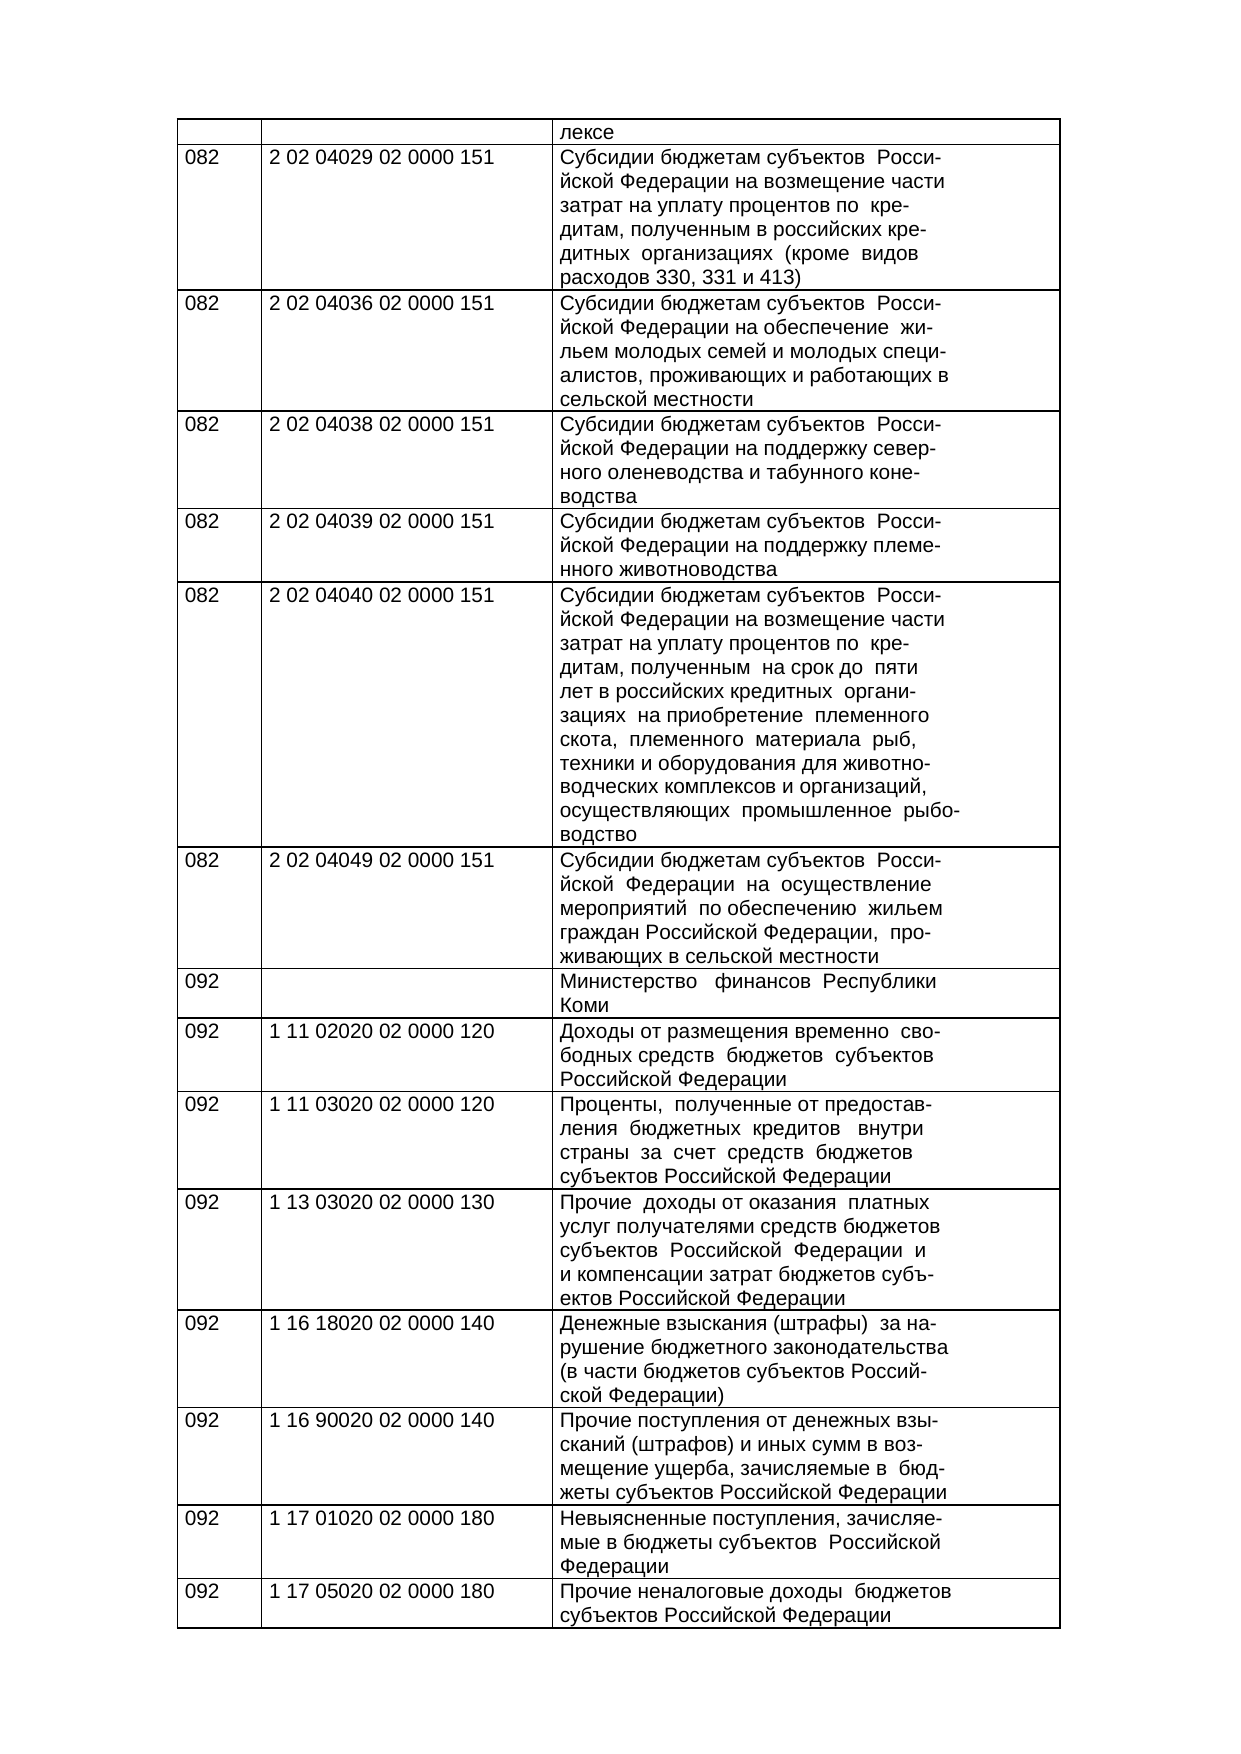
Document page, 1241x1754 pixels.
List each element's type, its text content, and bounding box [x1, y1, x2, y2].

table_cell 092 [178, 1019, 261, 1091]
table_cell [1061, 1578, 1149, 1627]
table_cell Субсидии бюджетам субъектов Росси- йской Федерации на обеспечение жи- льем молодых семей и молодых специ- алистов, проживающих и работающих в сельской местности [553, 291, 1059, 410]
table_cell 092 [178, 1092, 261, 1188]
table_cell 1 16 90020 02 0000 140 [262, 1408, 552, 1504]
table_cell [178, 120, 261, 144]
table_cell Субсидии бюджетам субъектов Росси- йской Федерации на возмещение части затрат на уплату процентов по кре- дитам, полученным в российских кре- дитных организациях (кроме видов расходов 330, 331 и 413) [553, 145, 1059, 289]
table_cell Проценты, полученные от предостав- ления бюджетных кредитов внутри страны за счет средств бюджетов субъектов Российской Федерации [553, 1092, 1059, 1188]
table_cell 092 [178, 1408, 261, 1504]
table_cell Субсидии бюджетам субъектов Росси- йской Федерации на поддержку север- ного оленеводства и табунного коне- водства [553, 412, 1059, 508]
table_cell 1 17 05020 02 0000 180 [262, 1579, 552, 1627]
table_cell 092 [178, 1506, 261, 1577]
table_cell Денежные взыскания (штрафы) за на- рушение бюджетного законодательства (в части бюджетов субъектов Россий- ской Федерации) [553, 1311, 1059, 1407]
table_cell 082 [178, 583, 261, 846]
table_cell Министерство финансов Республики Коми [553, 969, 1059, 1017]
table_cell [1061, 1309, 1149, 1407]
table_cell [262, 120, 552, 144]
table_cell [1061, 1407, 1149, 1504]
table_cell Субсидии бюджетам субъектов Росси- йской Федерации на поддержку племе- нного животноводства [553, 509, 1059, 581]
table_cell [1061, 118, 1149, 144]
table_cell Прочие поступления от денежных взы- сканий (штрафов) и иных сумм в воз- мещение ущерба, зачисляемые в бюд- жеты субъектов Российской Федерации [553, 1408, 1059, 1504]
table_cell Субсидии бюджетам субъектов Росси- йской Федерации на возмещение части затрат на уплату процентов по кре- дитам, полученным на срок до пяти лет в российских кредитных органи- зациях на приобретение племенного скота, племенного материала рыб, техники и оборудования для животно- водческих комплексов и организаций, осуществляющих промышленное рыбо- водство [553, 583, 1059, 846]
table_cell 092 [178, 1311, 261, 1407]
table_cell 2 02 04049 02 0000 151 [262, 848, 552, 968]
table_cell 1 13 03020 02 0000 130 [262, 1190, 552, 1309]
table_cell 092 [178, 1190, 261, 1309]
table_cell [262, 969, 552, 1017]
table_cell 092 [178, 1579, 261, 1627]
table_cell [1061, 144, 1149, 289]
table_cell 1 16 18020 02 0000 140 [262, 1311, 552, 1407]
table_cell 2 02 04039 02 0000 151 [262, 509, 552, 581]
table_cell 082 [178, 145, 261, 289]
table_cell 1 17 01020 02 0000 180 [262, 1506, 552, 1577]
table_cell [1061, 410, 1149, 508]
table_cell 082 [178, 291, 261, 410]
table_cell Доходы от размещения временно сво- бодных средств бюджетов субъектов Российской Федерации [553, 1019, 1059, 1091]
table_cell 2 02 04029 02 0000 151 [262, 145, 552, 289]
table_cell 092 [178, 969, 261, 1017]
table_cell 082 [178, 412, 261, 508]
table_cell 2 02 04038 02 0000 151 [262, 412, 552, 508]
table_cell [1061, 1504, 1149, 1577]
table_cell 2 02 04036 02 0000 151 [262, 291, 552, 410]
table_cell 1 11 02020 02 0000 120 [262, 1019, 552, 1091]
table_cell 082 [178, 509, 261, 581]
table_cell Прочие неналоговые доходы бюджетов субъектов Российской Федерации [553, 1579, 1059, 1627]
table_cell [1061, 289, 1149, 410]
table_cell [1061, 1017, 1149, 1091]
table_cell [1061, 1091, 1149, 1188]
table_cell лексе [553, 120, 1059, 144]
table_cell [1061, 846, 1149, 968]
table_cell [1061, 968, 1149, 1017]
table_cell 082 [178, 848, 261, 968]
table_cell Прочие доходы от оказания платных услуг получателями средств бюджетов субъектов Российской Федерации и и компенсации затрат бюджетов субъ- ектов Российской Федерации [553, 1190, 1059, 1309]
table_cell [1061, 508, 1149, 581]
table_cell [1061, 1188, 1149, 1309]
table_cell 1 11 03020 02 0000 120 [262, 1092, 552, 1188]
table_cell 2 02 04040 02 0000 151 [262, 583, 552, 846]
table_cell Субсидии бюджетам субъектов Росси- йской Федерации на осуществление мероприятий по обеспечению жильем граждан Российской Федерации, про- живающих в сельской местности [553, 848, 1059, 968]
table_cell [1061, 581, 1149, 846]
table_cell Невыясненные поступления, зачисляе- мые в бюджеты субъектов Российской Федерации [553, 1506, 1059, 1577]
